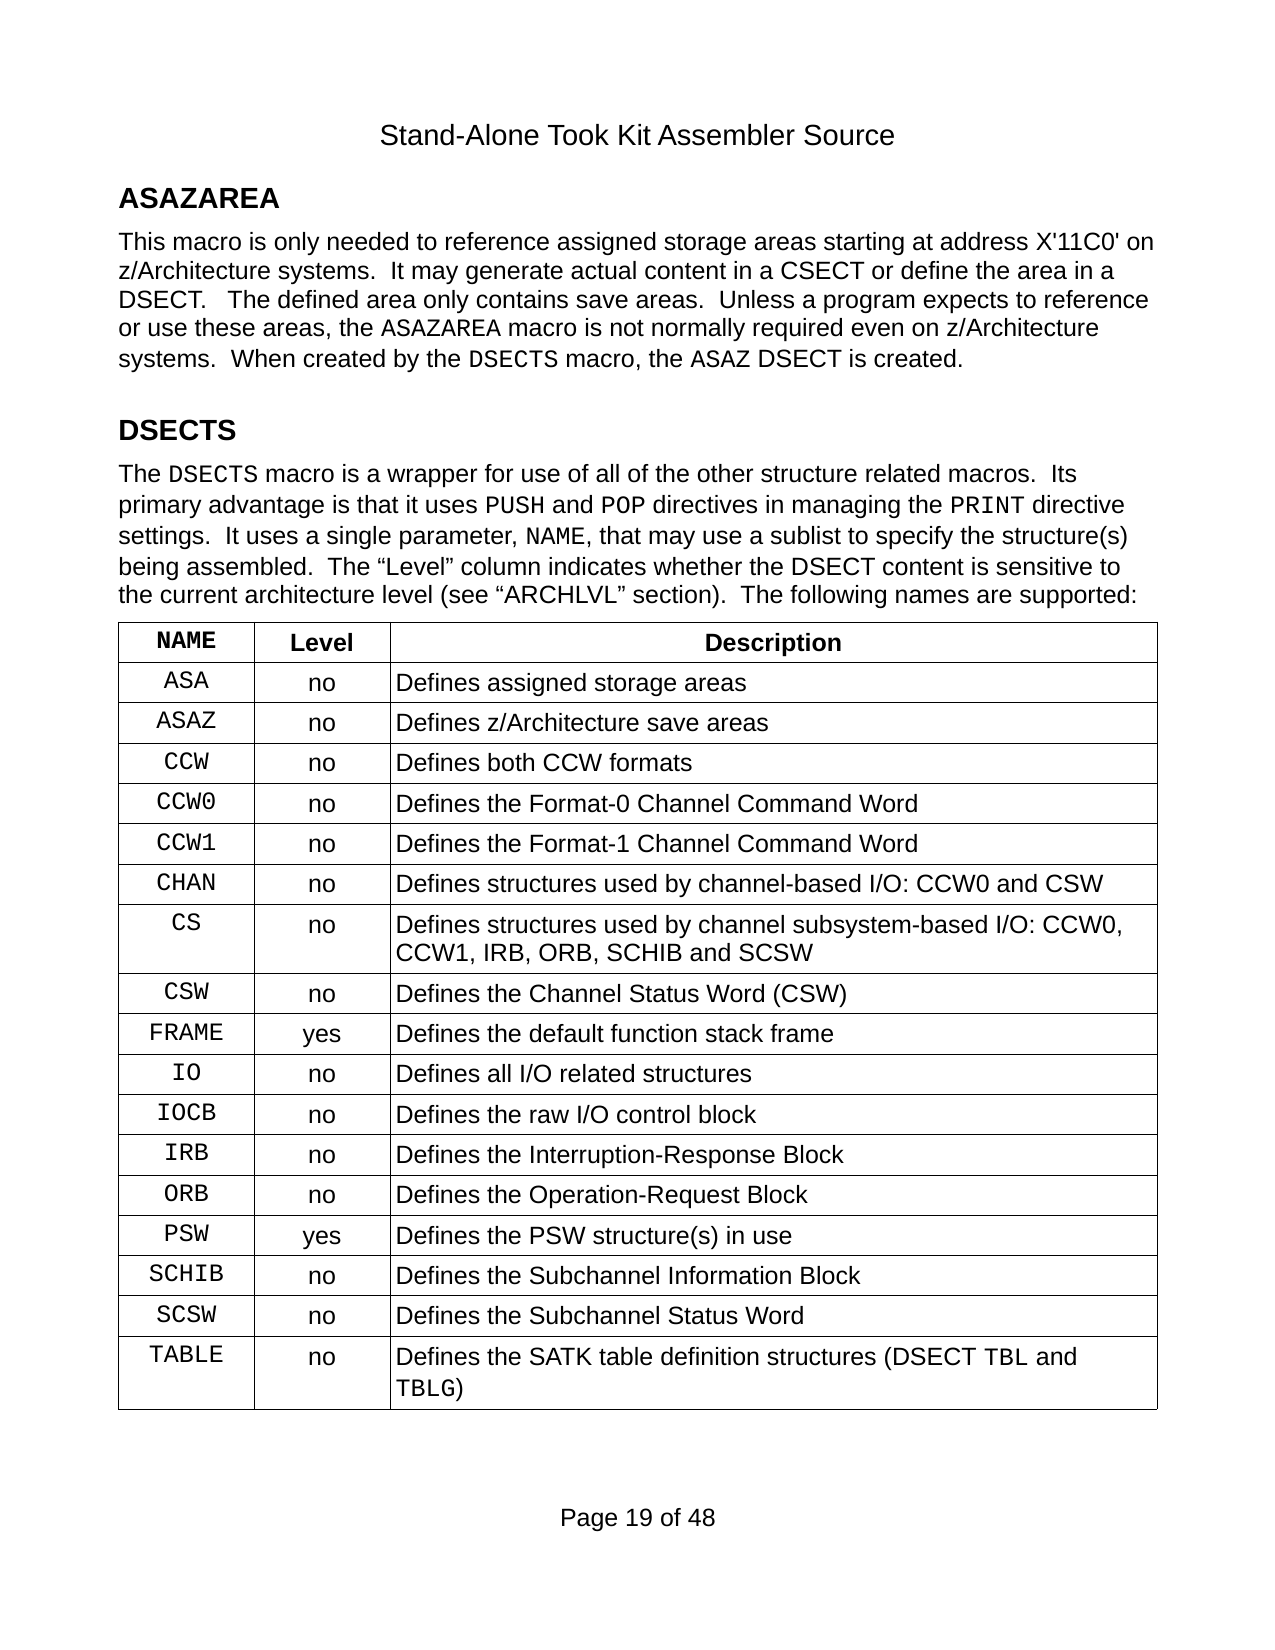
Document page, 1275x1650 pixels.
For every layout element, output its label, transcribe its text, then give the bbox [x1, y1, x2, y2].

table_cell CCW0 [119, 784, 254, 823]
table_cell Defines the Subchannel Status Word [391, 1296, 1157, 1336]
table_cell IO [119, 1055, 254, 1094]
table_cell yes [255, 1216, 390, 1255]
table_cell no [255, 1135, 390, 1174]
table_cell no [255, 663, 390, 702]
table_cell no [255, 1176, 390, 1215]
table_cell IOCB [119, 1095, 254, 1134]
table_cell Defines the Subchannel Information Block [391, 1256, 1157, 1295]
table_cell no [255, 905, 390, 973]
table_cell FRAME [119, 1014, 254, 1053]
table_cell SCSW [119, 1296, 254, 1336]
table_cell CSW [119, 974, 254, 1013]
table_cell no [255, 1337, 390, 1409]
table_cell Defines the Interruption-Response Block [391, 1135, 1157, 1174]
text This macro is only needed to reference assigned storage areas starting at address X'11C0' on z/Architecture systems. It may generate actual content in a CSECT or define the area in a DSECT. The defined area only contains save areas. Unless a program expects to reference or use these areas, the ASAZAREA macro is not normally required even on z/Architecture systems. When created by the DSECTS macro, the ASAZ DSECT is created. [118, 227, 1157, 375]
table_header Description [391, 623, 1157, 662]
table_cell ORB [119, 1176, 254, 1215]
table_cell no [255, 744, 390, 783]
table_cell Defines the raw I/O control block [391, 1095, 1157, 1134]
table_cell no [255, 784, 390, 823]
table_cell Defines the SATK table definition structures (DSECT TBL and TBLG) [391, 1337, 1157, 1409]
table_cell CHAN [119, 865, 254, 904]
table_cell CCW [119, 744, 254, 783]
table_header Level [255, 623, 390, 662]
table_cell Defines assigned storage areas [391, 663, 1157, 702]
table_cell Defines z/Architecture save areas [391, 703, 1157, 743]
table_cell Defines the PSW structure(s) in use [391, 1216, 1157, 1255]
subtitle ASAZAREA [118, 181, 1157, 215]
table_cell ASAZ [119, 703, 254, 743]
table_cell Defines structures used by channel subsystem-based I/O: CCW0, CCW1, IRB, ORB, SCHIB and SCSW [391, 905, 1157, 973]
table_cell no [255, 1095, 390, 1134]
table_cell no [255, 1256, 390, 1295]
table_cell CCW1 [119, 824, 254, 863]
table_cell yes [255, 1014, 390, 1053]
table_cell Defines the Format-1 Channel Command Word [391, 824, 1157, 863]
table_cell no [255, 703, 390, 743]
subtitle DSECTS [118, 413, 1157, 446]
table_cell CS [119, 905, 254, 973]
table_cell no [255, 865, 390, 904]
table_header NAME [119, 623, 254, 662]
table_cell no [255, 1296, 390, 1336]
text The DSECTS macro is a wrapper for use of all of the other structure related macros. Its primary advantage is that it uses PUSH and POP directives in managing the PRINT directive settings. It uses a single parameter, NAME, that may use a sublist to specify the structure(s) being assembled. The “Level” column indicates whether the DSECT content is sensitive to the current architecture level (see “ARCHLVL” section). The following names are supported: [118, 459, 1157, 609]
table_cell Defines the Operation-Request Block [391, 1176, 1157, 1215]
table_cell no [255, 1055, 390, 1094]
table_cell ASA [119, 663, 254, 702]
table_cell Defines structures used by channel-based I/O: CCW0 and CSW [391, 865, 1157, 904]
table_cell PSW [119, 1216, 254, 1255]
table_cell no [255, 974, 390, 1013]
table_cell Defines the Channel Status Word (CSW) [391, 974, 1157, 1013]
table_cell Defines all I/O related structures [391, 1055, 1157, 1094]
table_cell Defines the default function stack frame [391, 1014, 1157, 1053]
table_cell IRB [119, 1135, 254, 1174]
table_cell TABLE [119, 1337, 254, 1409]
table_cell Defines the Format-0 Channel Command Word [391, 784, 1157, 823]
table_cell SCHIB [119, 1256, 254, 1295]
table_cell no [255, 824, 390, 863]
table_cell Defines both CCW formats [391, 744, 1157, 783]
